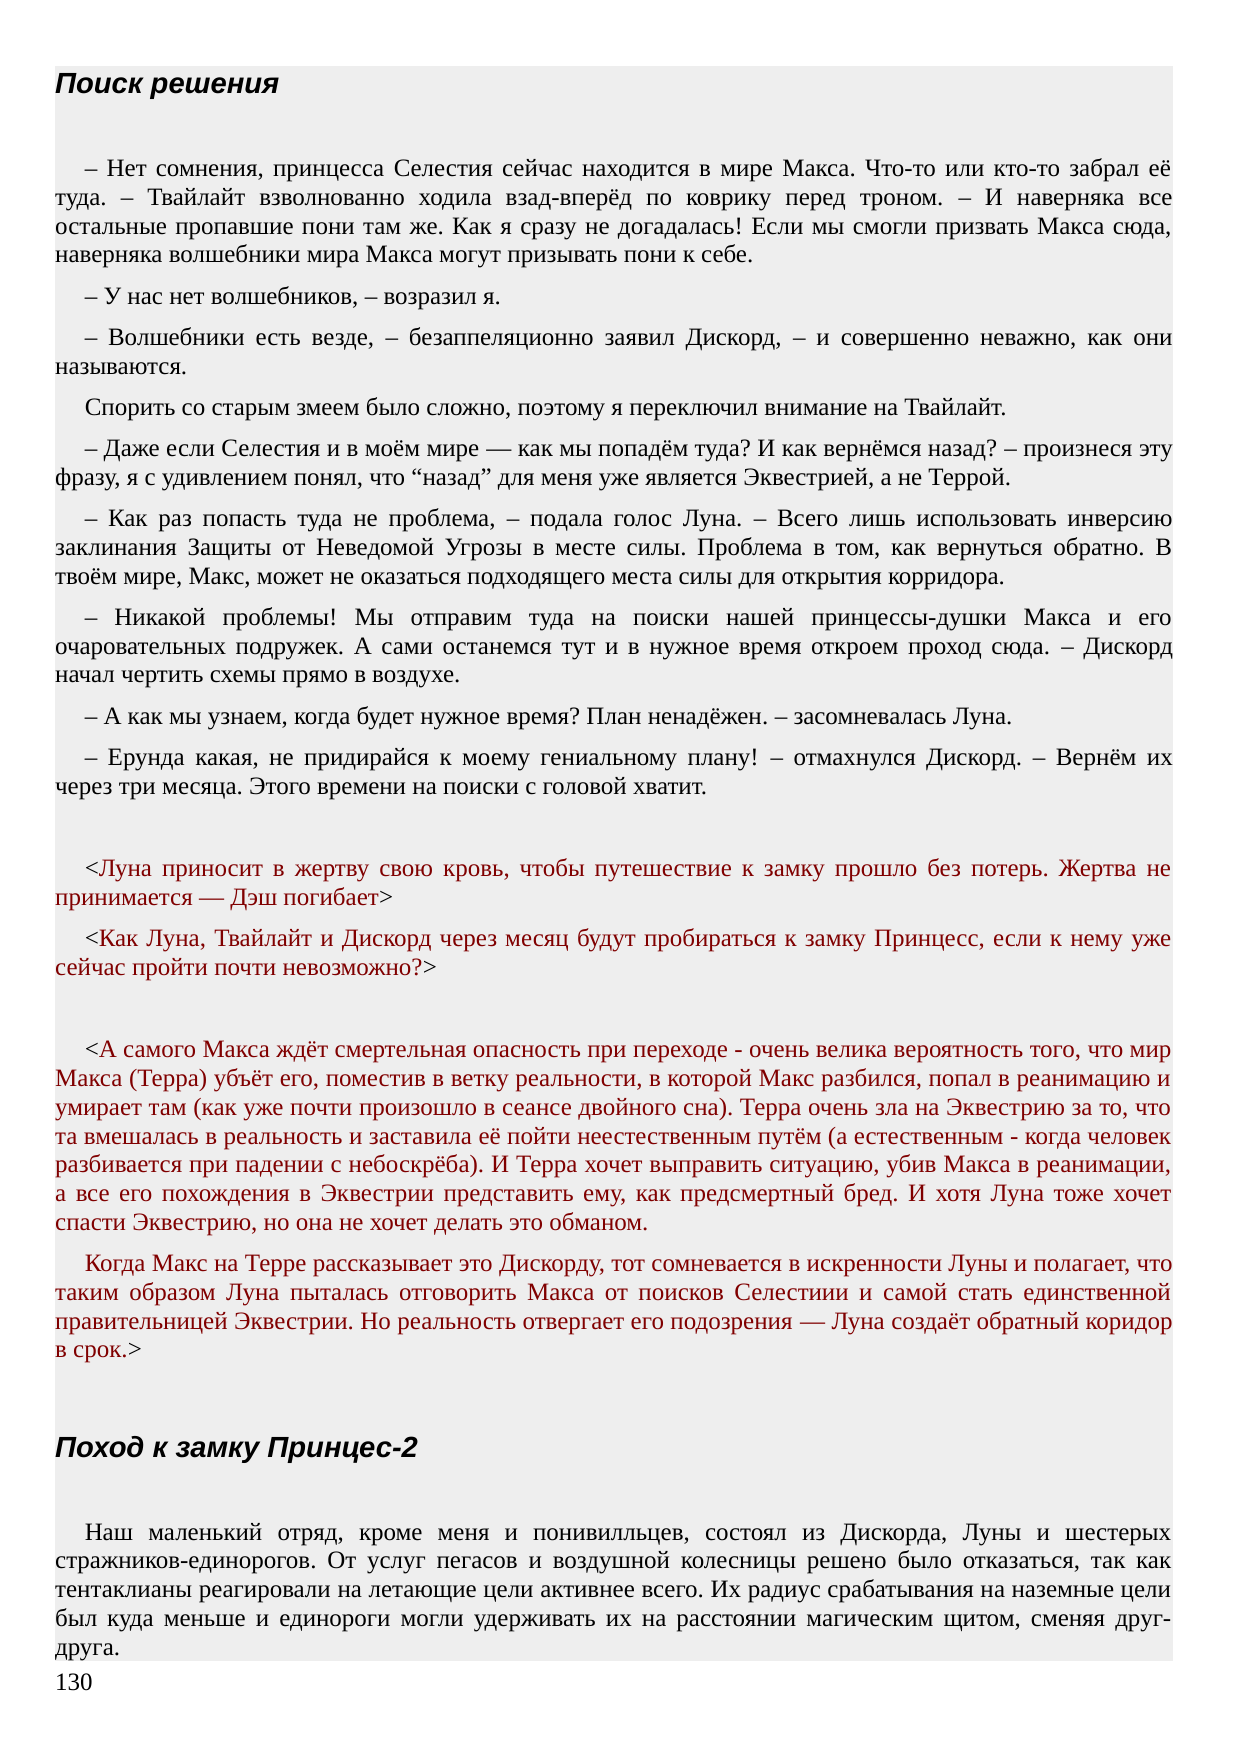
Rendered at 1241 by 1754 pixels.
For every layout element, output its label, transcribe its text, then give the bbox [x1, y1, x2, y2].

text Когда Макс на Терре рассказывает это Дискорду, тот сомневается в искренности Луны и полагает, что таким образом Луна пыталась отговорить Макса от поисков Селестиии и самой стать единственной правительницей Эквестрии. Но реальность отвергает его подозрения — Луна создаёт обратный коридор в срок.> [55, 1248, 1173, 1363]
subtitle Поиск решения [55, 66, 1173, 99]
text – Как раз попасть туда не проблема, – подала голос Луна. – Всего лишь использовать инверсию заклинания Защиты от Неведомой Угрозы в месте силы. Проблема в том, как вернуться обратно. В твоём мире, Макс, может не оказаться подходящего места силы для открытия корридора. [55, 503, 1173, 589]
text – Нет сомнения, принцесса Селестия сейчас находится в мире Макса. Что-то или кто-то забрал её туда. – Твайлайт взволнованно ходила взад-вперёд по коврику перед троном. – И наверняка все остальные пропавшие пони там же. Как я сразу не догадалась! Если мы смогли призвать Макса сюда, наверняка волшебники мира Макса могут призывать пони к себе. [55, 153, 1173, 268]
text Наш маленький отряд, кроме меня и понивилльцев, состоял из Дискорда, Луны и шестерых стражников-единорогов. От услуг пегасов и воздушной колесницы решено было отказаться, так как тентаклианы реагировали на летающие цели активнее всего. Их радиус срабатывания на наземные цели был куда меньше и единороги могли удерживать их на расстоянии магическим щитом, сменяя друг-друга. [55, 1517, 1173, 1661]
text <Как Луна, Твайлайт и Дискорд через месяц будут пробираться к замку Принцесс, если к нему уже сейчас пройти почти невозможно?> [55, 923, 1173, 981]
text – Волшебники есть везде, – безаппеляционно заявил Дискорд, – и совершенно неважно, как они называются. [55, 322, 1173, 379]
text – Никакой проблемы! Мы отправим туда на поиски нашей принцессы-душки Макса и его очаровательных подружек. А сами останемся тут и в нужное время откроем проход сюда. – Дискорд начал чертить схемы прямо в воздухе. [55, 602, 1173, 688]
text – У нас нет волшебников, – возразил я. [55, 281, 1173, 309]
text – Ерунда какая, не придирайся к моему гениальному плану! – отмахнулся Дискорд. – Вернём их через три месяца. Этого времени на поиски с головой хватит. [55, 742, 1173, 799]
text – Даже если Селестия и в моём мире — как мы попадём туда? И как вернёмся назад? – произнеся эту фразу, я с удивлением понял, что “назад” для меня уже является Эквестрией, а не Террой. [55, 433, 1173, 491]
text <Луна приносит в жертву свою кровь, чтобы путешествие к замку прошло без потерь. Жертва не принимается — Дэш погибает> [55, 853, 1173, 911]
text – А как мы узнаем, когда будет нужное время? План ненадёжен. – засомневалась Луна. [55, 701, 1173, 729]
text <А самого Макса ждёт смертельная опасность при переходе - очень велика вероятность того, что мир Макса (Терра) убъёт его, поместив в ветку реальности, в которой Макс разбился, попал в реанимацию и умирает там (как уже почти произошло в сеансе двойного сна). Терра очень зла на Эквестрию за то, что та вмешалась в реальность и заставила её пойти неестественным путём (а естественным - когда человек разбивается при падении с небоскрёба). И Терра хочет выправить ситуацию, убив Макса в реанимации, а все его похождения в Эквестрии представить ему, как предсмертный бред. И хотя Луна тоже хочет спасти Эквестрию, но она не хочет делать это обманом. [55, 1034, 1173, 1236]
text Спорить со старым змеем было сложно, поэтому я переключил внимание на Твайлайт. [55, 392, 1173, 421]
subtitle Поход к замку Принцес-2 [55, 1429, 1173, 1463]
